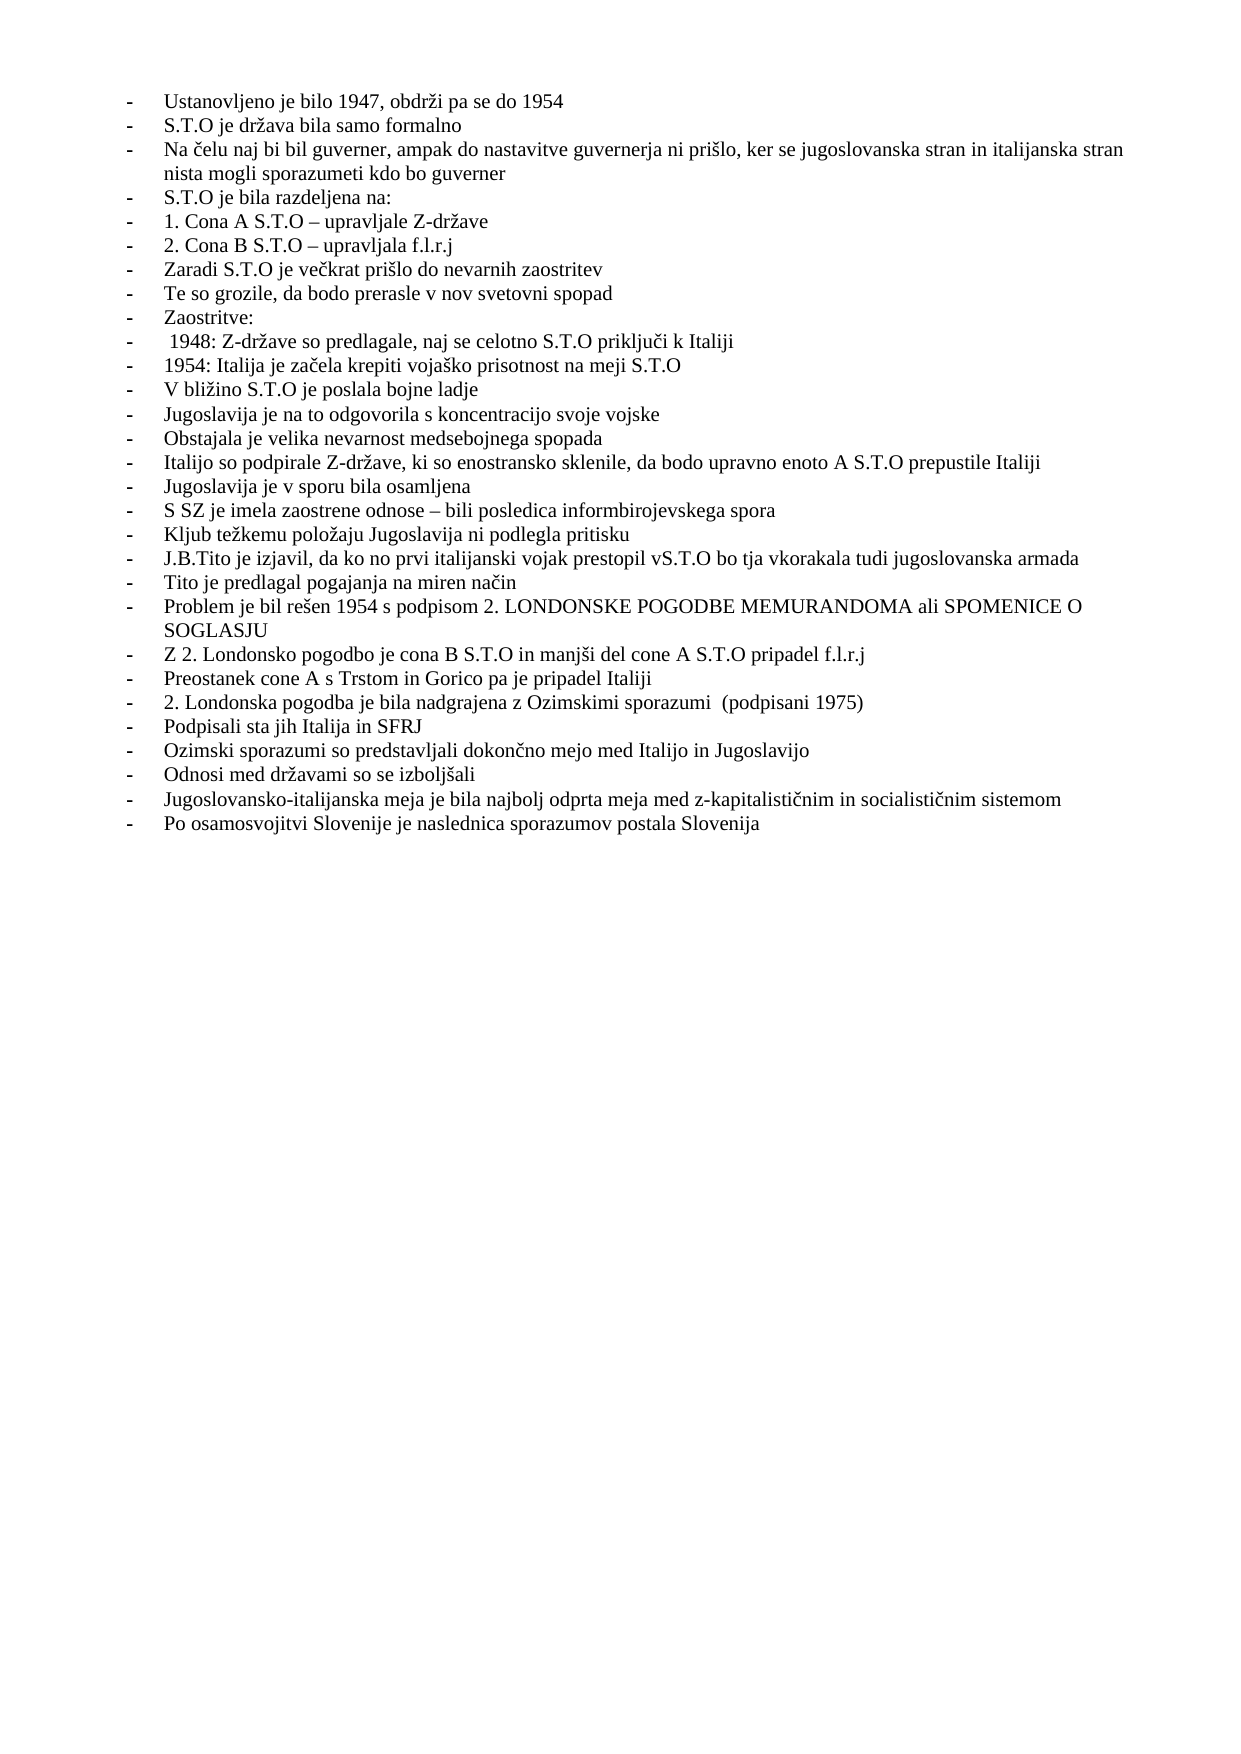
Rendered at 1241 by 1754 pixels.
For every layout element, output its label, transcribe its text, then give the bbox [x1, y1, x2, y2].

list Odnosi med državami so se izboljšali [126, 762, 1152, 786]
list Jugoslavija je na to odgovorila s koncentracijo svoje vojske [126, 401, 1152, 426]
list Ustanovljeno je bilo 1947, obdrži pa se do 1954 [126, 89, 1152, 113]
list J.B.Tito je izjavil, da ko no prvi italijanski vojak prestopil vS.T.O bo tja vkorakala tudi jugoslovanska armada [126, 546, 1152, 570]
list S SZ je imela zaostrene odnose – bili posledica informbirojevskega spora [126, 498, 1152, 522]
list Te so grozile, da bodo prerasle v nov svetovni spopad [126, 281, 1152, 305]
list Ozimski sporazumi so predstavljali dokončno mejo med Italijo in Jugoslavijo [126, 738, 1152, 762]
list Problem je bil rešen 1954 s podpisom 2. LONDONSKE POGODBE MEMURANDOMA ali SPOMENICE O SOGLASJU [126, 594, 1152, 642]
list V bližino S.T.O je poslala bojne ladje [126, 377, 1152, 401]
list Tito je predlagal pogajanja na miren način [126, 570, 1152, 594]
list 1948: Z-države so predlagale, naj se celotno S.T.O priključi k Italiji [126, 329, 1152, 353]
list 1. Cona A S.T.O – upravljale Z-države [126, 209, 1152, 233]
list S.T.O je država bila samo formalno [126, 113, 1152, 137]
list Z 2. Londonsko pogodbo je cona B S.T.O in manjši del cone A S.T.O pripadel f.l.r.j [126, 642, 1152, 666]
list 2. Cona B S.T.O – upravljala f.l.r.j [126, 233, 1152, 257]
list Jugoslavija je v sporu bila osamljena [126, 474, 1152, 498]
list Obstajala je velika nevarnost medsebojnega spopada [126, 426, 1152, 449]
list Na čelu naj bi bil guverner, ampak do nastavitve guvernerja ni prišlo, ker se jugoslovanska stran in italijanska stran nista mogli sporazumeti kdo bo guverner [126, 137, 1152, 185]
list S.T.O je bila razdeljena na: [126, 185, 1152, 209]
list Podpisali sta jih Italija in SFRJ [126, 714, 1152, 738]
list 1954: Italija je začela krepiti vojaško prisotnost na meji S.T.O [126, 353, 1152, 377]
list Po osamosvojitvi Slovenije je naslednica sporazumov postala Slovenija [126, 811, 1152, 834]
list Preostanek cone A s Trstom in Gorico pa je pripadel Italiji [126, 666, 1152, 690]
list Jugoslovansko-italijanska meja je bila najbolj odprta meja med z-kapitalističnim in socialističnim sistemom [126, 786, 1152, 811]
list 2. Londonska pogodba je bila nadgrajena z Ozimskimi sporazumi (podpisani 1975) [126, 690, 1152, 714]
list Italijo so podpirale Z-države, ki so enostransko sklenile, da bodo upravno enoto A S.T.O prepustile Italiji [126, 449, 1152, 474]
list Zaostritve: [126, 305, 1152, 329]
list Kljub težkemu položaju Jugoslavija ni podlegla pritisku [126, 522, 1152, 546]
list Zaradi S.T.O je večkrat prišlo do nevarnih zaostritev [126, 257, 1152, 281]
